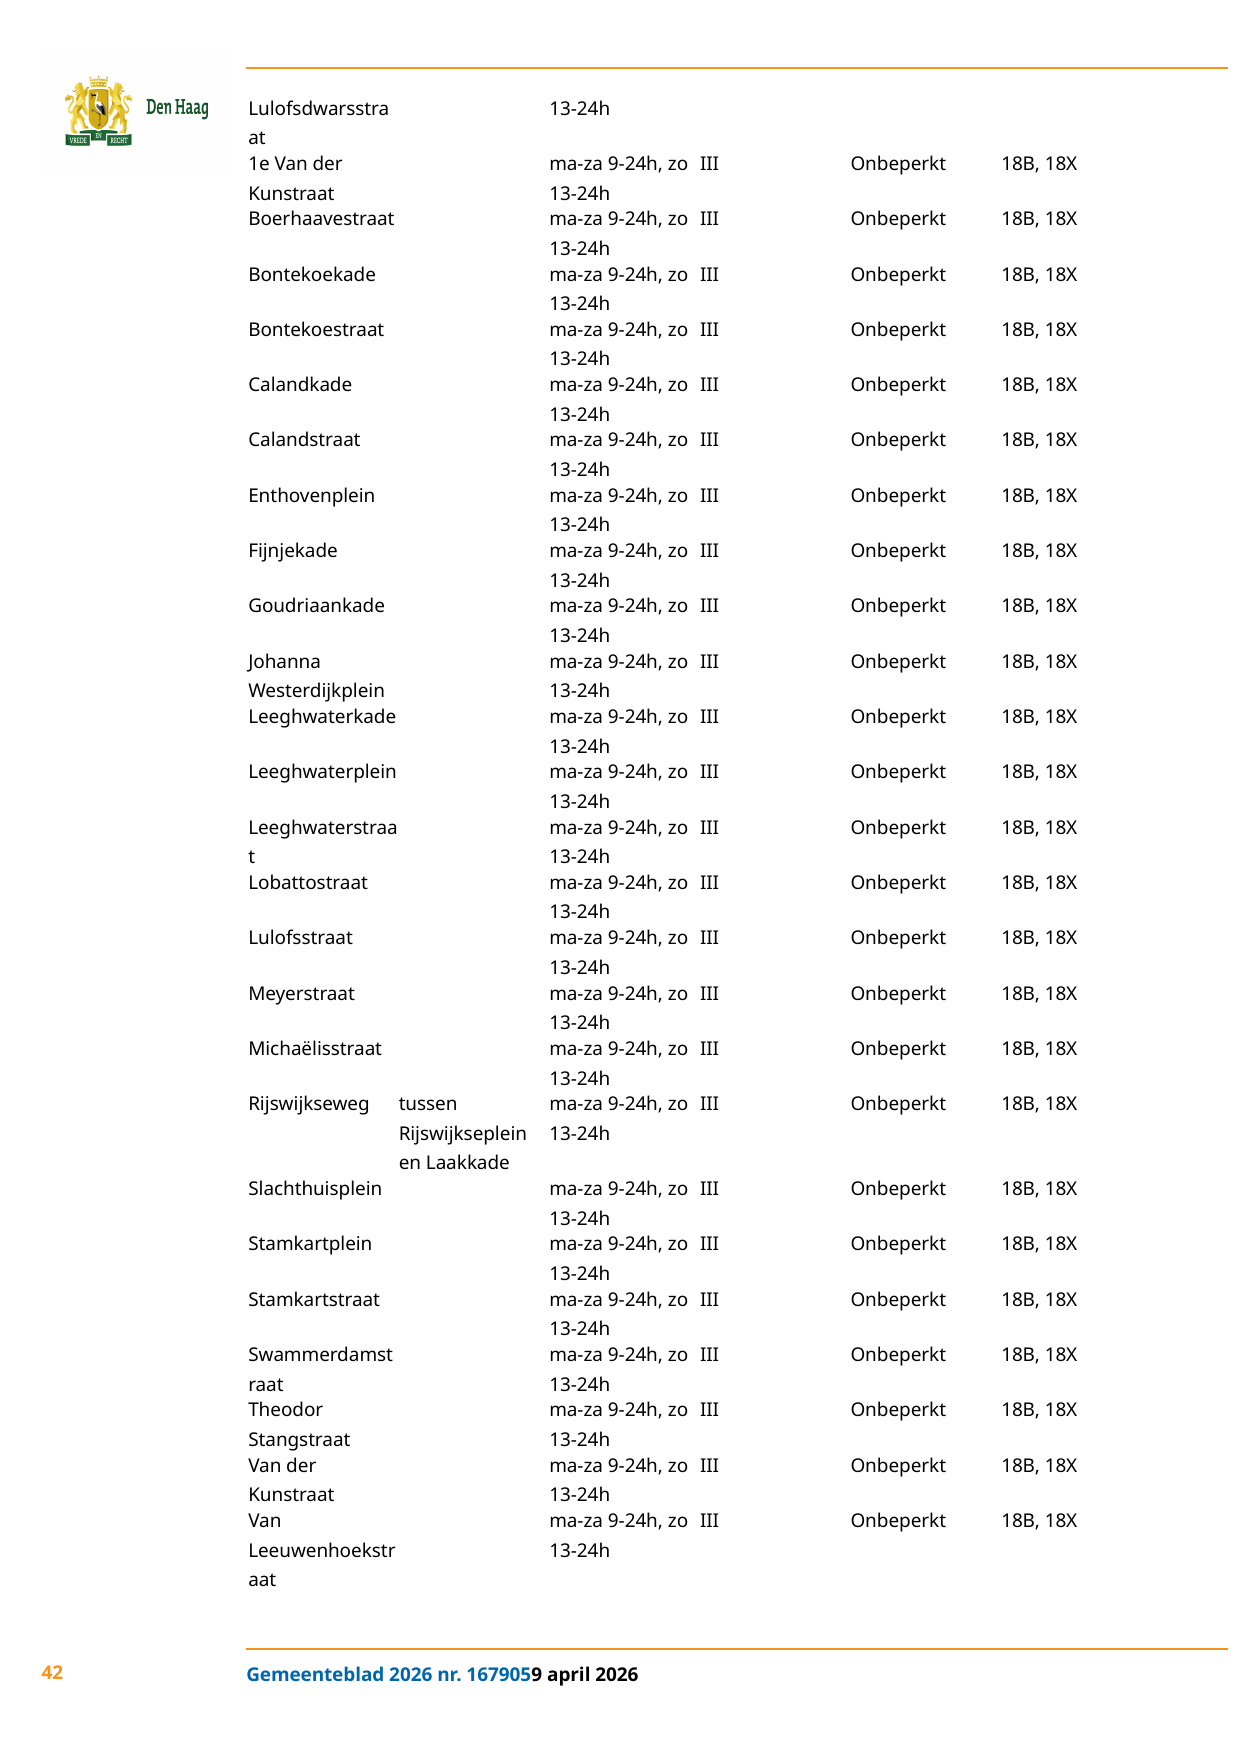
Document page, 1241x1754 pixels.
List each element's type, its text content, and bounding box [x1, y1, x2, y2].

table_cell [399, 371, 549, 427]
table_cell 1e Van der Kunstraat [248, 150, 398, 205]
table_cell III [700, 1035, 850, 1090]
table_cell Onbeperkt [850, 980, 1001, 1035]
table_cell 18B, 18X [1001, 150, 1152, 205]
table_cell Lobattostraat [248, 869, 398, 924]
table_cell ma-za 9-24h, zo 13-24h [549, 759, 700, 814]
table_cell Onbeperkt [850, 1175, 1001, 1231]
table_cell Onbeperkt [850, 150, 1001, 205]
table_cell ma-za 9-24h, zo 13-24h [549, 925, 700, 980]
table_cell 18B, 18X [1001, 1231, 1152, 1286]
table_cell III [700, 648, 850, 703]
table_cell III [700, 537, 850, 593]
table_cell III [700, 759, 850, 814]
table_cell 18B, 18X [1001, 205, 1152, 261]
table_cell ma-za 9-24h, zo 13-24h [549, 205, 700, 261]
table_cell [399, 1452, 549, 1507]
table_cell ma-za 9-24h, zo 13-24h [549, 703, 700, 758]
table_cell [399, 925, 549, 980]
table_cell ma-za 9-24h, zo 13-24h [549, 150, 700, 205]
table_cell [399, 814, 549, 869]
table_cell Onbeperkt [850, 1397, 1001, 1452]
table_cell [399, 1231, 549, 1286]
table_cell Slachthuisplein [248, 1175, 398, 1231]
table_cell Meyerstraat [248, 980, 398, 1035]
table_cell [399, 869, 549, 924]
table_cell Onbeperkt [850, 814, 1001, 869]
table_cell III [700, 703, 850, 758]
table_cell Onbeperkt [850, 759, 1001, 814]
table_cell ma-za 9-24h, zo 13-24h [549, 1452, 700, 1507]
table_cell 18B, 18X [1001, 1175, 1152, 1231]
table_cell [700, 95, 850, 150]
table_cell [399, 205, 549, 261]
table_cell 18B, 18X [1001, 593, 1152, 648]
table_cell [399, 593, 549, 648]
table_cell ma-za 9-24h, zo 13-24h [549, 482, 700, 537]
table_cell Fijnjekade [248, 537, 398, 593]
table_cell ma-za 9-24h, zo 13-24h [549, 261, 700, 316]
table_cell Stamkartstraat [248, 1286, 398, 1341]
table_cell III [700, 205, 850, 261]
table_cell Onbeperkt [850, 316, 1001, 371]
table_cell ma-za 9-24h, zo 13-24h [549, 593, 700, 648]
table_cell III [700, 1231, 850, 1286]
table_cell tussen Rijswijkseplein en Laakkade [399, 1090, 549, 1175]
table_cell 18B, 18X [1001, 814, 1152, 869]
table_cell 18B, 18X [1001, 759, 1152, 814]
table_cell III [700, 1341, 850, 1397]
table_cell Leeghwaterstraat [248, 814, 398, 869]
table_cell 18B, 18X [1001, 427, 1152, 482]
table_cell III [700, 1175, 850, 1231]
table_cell 18B, 18X [1001, 703, 1152, 758]
table_cell 18B, 18X [1001, 1507, 1152, 1592]
table_cell ma-za 9-24h, zo 13-24h [549, 814, 700, 869]
table_cell III [700, 150, 850, 205]
table_cell III [700, 1507, 850, 1592]
table_cell Michaëlisstraat [248, 1035, 398, 1090]
table_cell III [700, 814, 850, 869]
table_cell [399, 150, 549, 205]
table_cell Rijswijkseweg [248, 1090, 398, 1175]
table_cell Onbeperkt [850, 593, 1001, 648]
table_cell Leeghwaterkade [248, 703, 398, 758]
table_cell Onbeperkt [850, 925, 1001, 980]
picture [41, 47, 231, 172]
table_cell Leeghwaterplein [248, 759, 398, 814]
table_cell 18B, 18X [1001, 648, 1152, 703]
table_cell Onbeperkt [850, 261, 1001, 316]
table_cell Boerhaavestraat [248, 205, 398, 261]
table_cell III [700, 593, 850, 648]
table_cell [399, 1397, 549, 1452]
table_cell Bontekoestraat [248, 316, 398, 371]
table_cell 18B, 18X [1001, 1035, 1152, 1090]
table_cell [399, 1341, 549, 1397]
table_cell III [700, 1090, 850, 1175]
table_cell Onbeperkt [850, 1507, 1001, 1592]
table_cell 18B, 18X [1001, 1397, 1152, 1452]
table_cell III [700, 1397, 850, 1452]
table_cell III [700, 261, 850, 316]
table_cell Johanna Westerdijkplein [248, 648, 398, 703]
table_cell III [700, 482, 850, 537]
table_cell Onbeperkt [850, 427, 1001, 482]
table_cell [399, 316, 549, 371]
table_cell ma-za 9-24h, zo 13-24h [549, 1397, 700, 1452]
table_cell [399, 1286, 549, 1341]
table_cell Onbeperkt [850, 537, 1001, 593]
table_cell Onbeperkt [850, 482, 1001, 537]
table_cell [399, 759, 549, 814]
table_cell ma-za 9-24h, zo 13-24h [549, 648, 700, 703]
table_cell 18B, 18X [1001, 925, 1152, 980]
table_cell Calandstraat [248, 427, 398, 482]
table_cell III [700, 1286, 850, 1341]
table_cell Onbeperkt [850, 869, 1001, 924]
table_cell III [700, 371, 850, 427]
table_cell 18B, 18X [1001, 1341, 1152, 1397]
table_cell ma-za 9-24h, zo 13-24h [549, 1175, 700, 1231]
table_cell III [700, 1452, 850, 1507]
table_cell [399, 427, 549, 482]
table_cell 13-24h [549, 95, 700, 150]
table_cell Goudriaankade [248, 593, 398, 648]
table_cell [399, 261, 549, 316]
table_cell [399, 1175, 549, 1231]
table_cell ma-za 9-24h, zo 13-24h [549, 1286, 700, 1341]
table_cell [399, 980, 549, 1035]
table_cell ma-za 9-24h, zo 13-24h [549, 980, 700, 1035]
table_cell ma-za 9-24h, zo 13-24h [549, 1507, 700, 1592]
table_cell Onbeperkt [850, 205, 1001, 261]
table_cell 18B, 18X [1001, 482, 1152, 537]
table_cell 18B, 18X [1001, 371, 1152, 427]
table_cell 18B, 18X [1001, 537, 1152, 593]
table_cell 18B, 18X [1001, 869, 1152, 924]
table_cell [399, 537, 549, 593]
table_cell [399, 1035, 549, 1090]
table_cell [399, 1507, 549, 1592]
table_cell Onbeperkt [850, 1286, 1001, 1341]
table_cell ma-za 9-24h, zo 13-24h [549, 537, 700, 593]
table_cell III [700, 980, 850, 1035]
table_cell 18B, 18X [1001, 261, 1152, 316]
table_cell ma-za 9-24h, zo 13-24h [549, 1341, 700, 1397]
table_cell III [700, 869, 850, 924]
table_cell Onbeperkt [850, 1090, 1001, 1175]
table_cell 18B, 18X [1001, 1286, 1152, 1341]
table_cell ma-za 9-24h, zo 13-24h [549, 1231, 700, 1286]
table_cell [399, 703, 549, 758]
table_cell Calandkade [248, 371, 398, 427]
table_cell Onbeperkt [850, 1035, 1001, 1090]
table_cell Lulofsstraat [248, 925, 398, 980]
table_cell III [700, 427, 850, 482]
table_cell 18B, 18X [1001, 1090, 1152, 1175]
table_cell ma-za 9-24h, zo 13-24h [549, 869, 700, 924]
table_cell III [700, 925, 850, 980]
table_cell [850, 95, 1001, 150]
table_cell ma-za 9-24h, zo 13-24h [549, 1090, 700, 1175]
table_cell ma-za 9-24h, zo 13-24h [549, 316, 700, 371]
table_cell 18B, 18X [1001, 1452, 1152, 1507]
table_cell Bontekoekade [248, 261, 398, 316]
table_cell Van Leeuwenhoekstraat [248, 1507, 398, 1592]
table_cell Onbeperkt [850, 1341, 1001, 1397]
table_cell Onbeperkt [850, 648, 1001, 703]
table_cell Stamkartplein [248, 1231, 398, 1286]
table_cell [399, 482, 549, 537]
table_cell Van der Kunstraat [248, 1452, 398, 1507]
table_cell ma-za 9-24h, zo 13-24h [549, 1035, 700, 1090]
table_cell Swammerdamstraat [248, 1341, 398, 1397]
table_cell Enthovenplein [248, 482, 398, 537]
table_cell ma-za 9-24h, zo 13-24h [549, 427, 700, 482]
table_cell [399, 95, 549, 150]
table_cell Theodor Stangstraat [248, 1397, 398, 1452]
table_cell [399, 648, 549, 703]
table_cell Lulofsdwarsstraat [248, 95, 398, 150]
table_cell Onbeperkt [850, 1231, 1001, 1286]
table_cell Onbeperkt [850, 371, 1001, 427]
table_cell 18B, 18X [1001, 316, 1152, 371]
table_cell III [700, 316, 850, 371]
table_cell [1001, 95, 1152, 150]
table_cell ma-za 9-24h, zo 13-24h [549, 371, 700, 427]
table_cell Onbeperkt [850, 703, 1001, 758]
table_cell 18B, 18X [1001, 980, 1152, 1035]
table_cell Onbeperkt [850, 1452, 1001, 1507]
